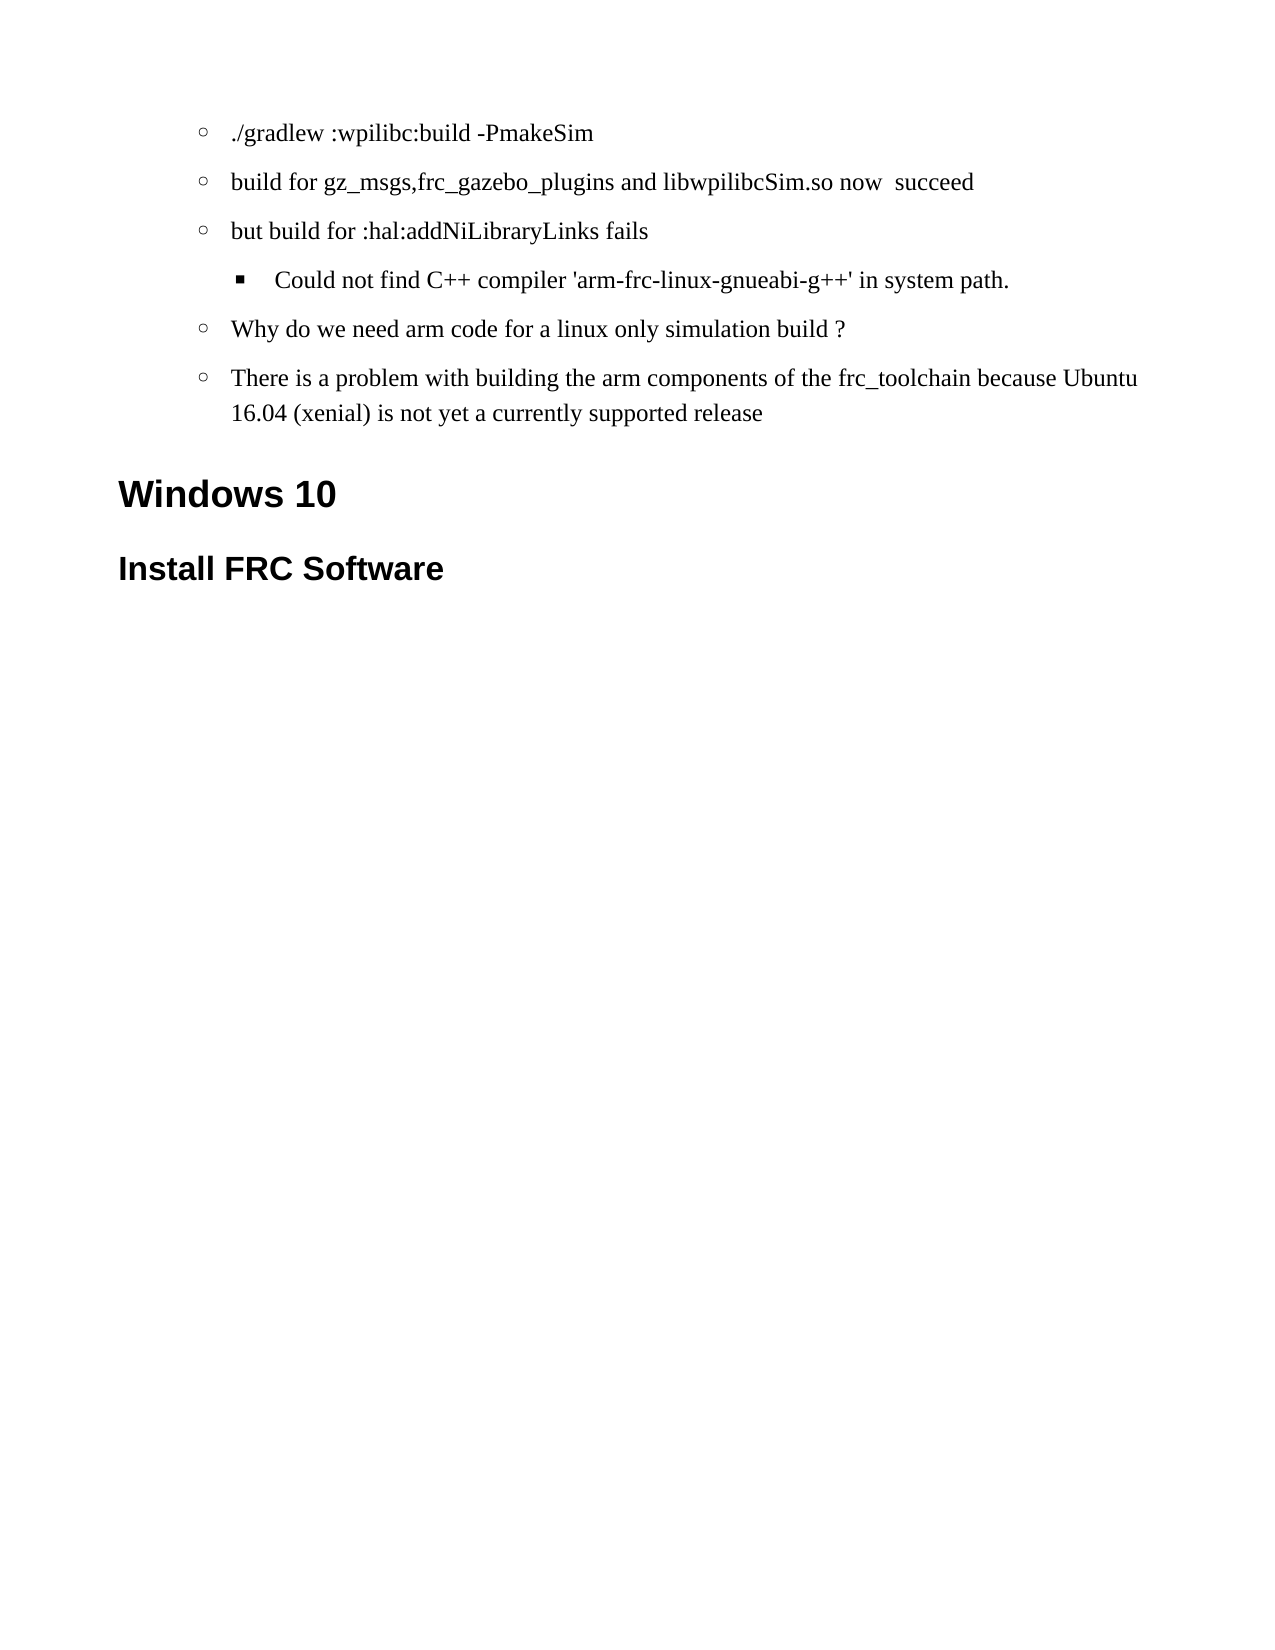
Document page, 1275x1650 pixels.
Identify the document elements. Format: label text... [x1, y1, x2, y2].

subtitle Install FRC Software [118, 549, 1157, 588]
list There is a problem with building the arm components of the frc_toolchain because Ubuntu 16.04 (xenial) is not yet a currently supported release [193, 363, 1157, 427]
list ./gradlew :wpilibc:build -PmakeSim [193, 118, 1157, 147]
list build for gz_msgs,frc_gazebo_plugins and libwpilibcSim.so now succeed [193, 167, 1157, 196]
list but build for :hal:addNiLibraryLinks fails [193, 216, 1157, 245]
subtitle Windows 10 [118, 472, 1157, 516]
list Why do we need arm code for a linux only simulation build ? [193, 314, 1157, 343]
list Could not find C++ compiler 'arm-frc-linux-gnueabi-g++' in system path. [231, 265, 1157, 294]
